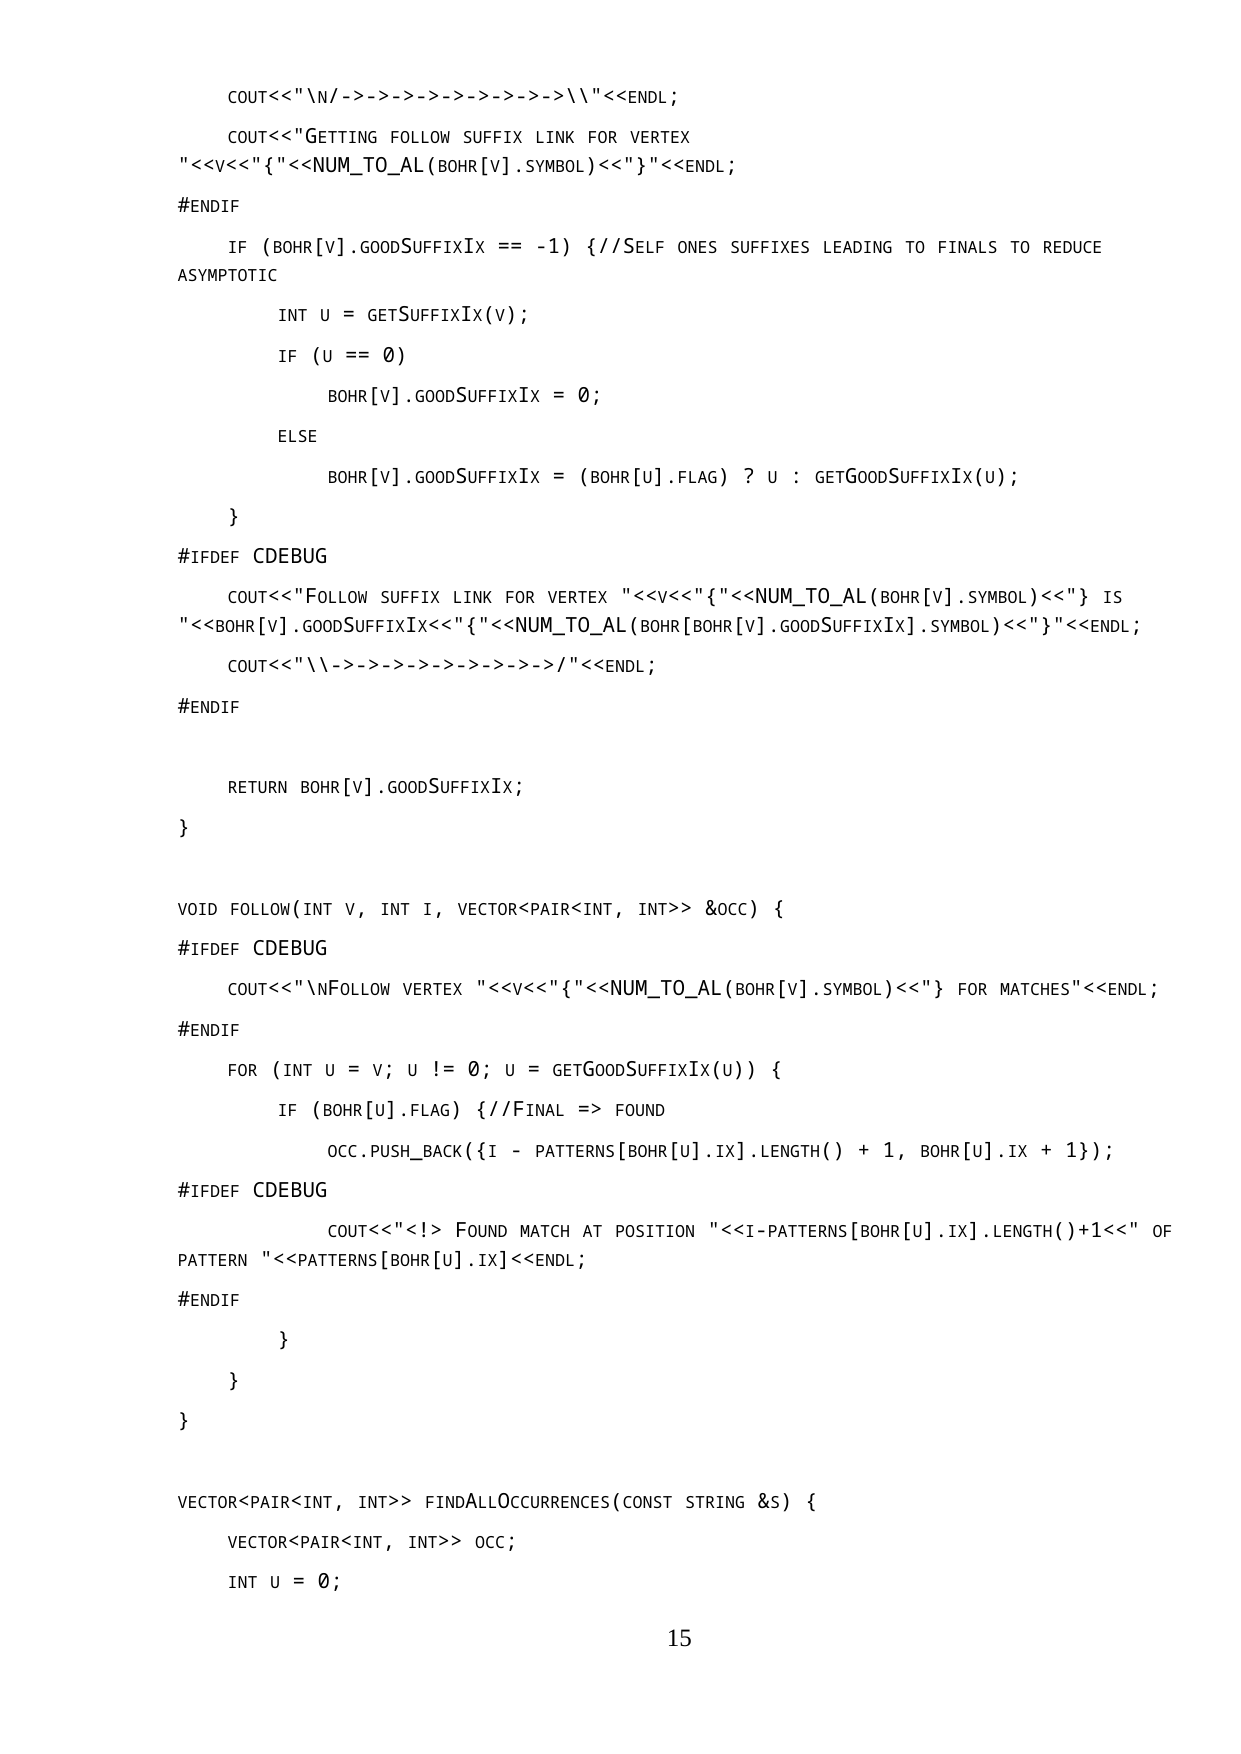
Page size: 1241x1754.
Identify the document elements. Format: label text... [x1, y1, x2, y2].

text } [177, 1365, 1181, 1393]
text int u = getSuffixIx(v); [177, 299, 1181, 328]
text else [177, 420, 1181, 449]
text cout<<"Getting follow suffix link for vertex "<<v<<"{"<<NUM_TO_AL(bohr[v].symbol)<<"}"<<endl; [177, 122, 1181, 178]
text cout<<"<!> Found match at position "<<i-patterns[bohr[u].ix].length()+1<<" of pattern "<<patterns[bohr[u].ix]<<endl; [177, 1215, 1181, 1272]
text vector<pair<int, int>> findAllOccurrences(const string &s) { [177, 1486, 1181, 1514]
text #endif [177, 1014, 1181, 1042]
text int u = 0; [177, 1567, 1181, 1595]
text for (int u = v; u != 0; u = getGoodSuffixIx(u)) { [177, 1054, 1181, 1083]
text #ifdef CDEBUG [177, 541, 1181, 570]
text #endif [177, 190, 1181, 219]
text } [177, 1324, 1181, 1353]
text cout<<"\nFollow vertex "<<v<<"{"<<NUM_TO_AL(bohr[v].symbol)<<"} for matches"<<endl; [177, 973, 1181, 1002]
text occ.push_back({i - patterns[bohr[u].ix].length() + 1, bohr[u].ix + 1}); [177, 1135, 1181, 1163]
text cout<<"\n/->->->->->->->->->\\"<<endl; [177, 81, 1181, 110]
text #endif [177, 1284, 1181, 1313]
text } [177, 812, 1181, 840]
text return bohr[v].goodSuffixIx; [177, 772, 1181, 800]
text if (u == 0) [177, 340, 1181, 368]
text cout<<"Follow suffix link for vertex "<<v<<"{"<<NUM_TO_AL(bohr[v].symbol)<<"} is "<<bohr[v].goodSuffixIx<<"{"<<NUM_TO_AL(bohr[bohr[v].goodSuffixIx].symbol)<<"}"<<endl; [177, 582, 1181, 638]
text } [177, 501, 1181, 529]
text #endif [177, 691, 1181, 719]
text cout<<"\\->->->->->->->->->/"<<endl; [177, 650, 1181, 679]
text void follow(int v, int i, vector<pair<int, int>> &occ) { [177, 893, 1181, 921]
text #ifdef CDEBUG [177, 933, 1181, 962]
text vector<pair<int, int>> occ; [177, 1526, 1181, 1555]
text if (bohr[v].goodSuffixIx == -1) {//Self ones suffixes leading to finals to reduce asymptotic [177, 231, 1181, 288]
text if (bohr[u].flag) {//Final => found [177, 1094, 1181, 1123]
text #ifdef CDEBUG [177, 1175, 1181, 1203]
text bohr[v].goodSuffixIx = (bohr[u].flag) ? u : getGoodSuffixIx(u); [177, 461, 1181, 489]
text bohr[v].goodSuffixIx = 0; [177, 380, 1181, 408]
text } [177, 1405, 1181, 1433]
